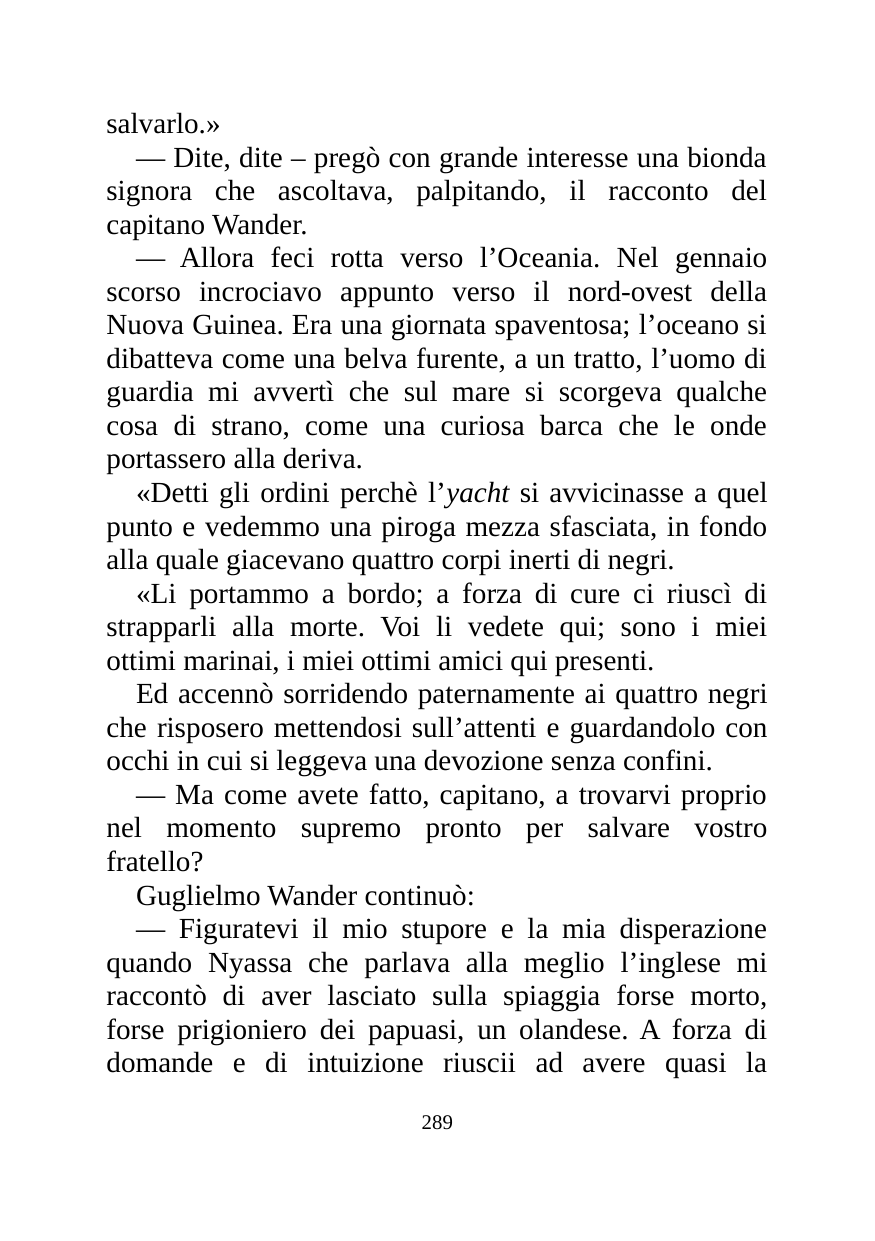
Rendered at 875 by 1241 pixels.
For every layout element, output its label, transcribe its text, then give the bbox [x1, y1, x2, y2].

text — Allora feci rotta verso l’Oceania. Nel gennaio scorso incrociavo appunto verso il nord-ovest della Nuova Guinea. Era una giornata spaventosa; l’oceano si dibatteva come una belva furente, a un tratto, l’uomo di guardia mi avvertì che sul mare si scorgeva qualche cosa di strano, come una curiosa barca che le onde portassero alla deriva. [106, 240, 768, 475]
text Guglielmo Wander continuò: [106, 878, 768, 911]
text — Ma come avete fatto, capitano, a trovarvi proprio nel momento supremo pronto per salvare vostro fratello? [106, 777, 768, 878]
text salvarlo.» [106, 106, 768, 140]
text «Detti gli ordini perchè l’yacht si avvicinasse a quel punto e vedemmo una piroga mezza sfasciata, in fondo alla quale giacevano quattro corpi inerti di negri. [106, 475, 768, 576]
text Ed accennò sorridendo paternamente ai quattro negri che risposero mettendosi sull’attenti e guardandolo con occhi in cui si leggeva una devozione senza confini. [106, 676, 768, 777]
text «Li portammo a bordo; a forza di cure ci riuscì di strapparli alla morte. Voi li vedete qui; sono i miei ottimi marinai, i miei ottimi amici qui presenti. [106, 576, 768, 676]
text — Dite, dite – pregò con grande interesse una bionda signora che ascoltava, palpitando, il racconto del capitano Wander. [106, 140, 768, 240]
text — Figuratevi il mio stupore e la mia disperazione quando Nyassa che parlava alla meglio l’inglese mi raccontò di aver lasciato sulla spiaggia forse morto, forse prigioniero dei papuasi, un olandese. A forza di domande e di intuizione riuscii ad avere quasi la [106, 911, 768, 1079]
